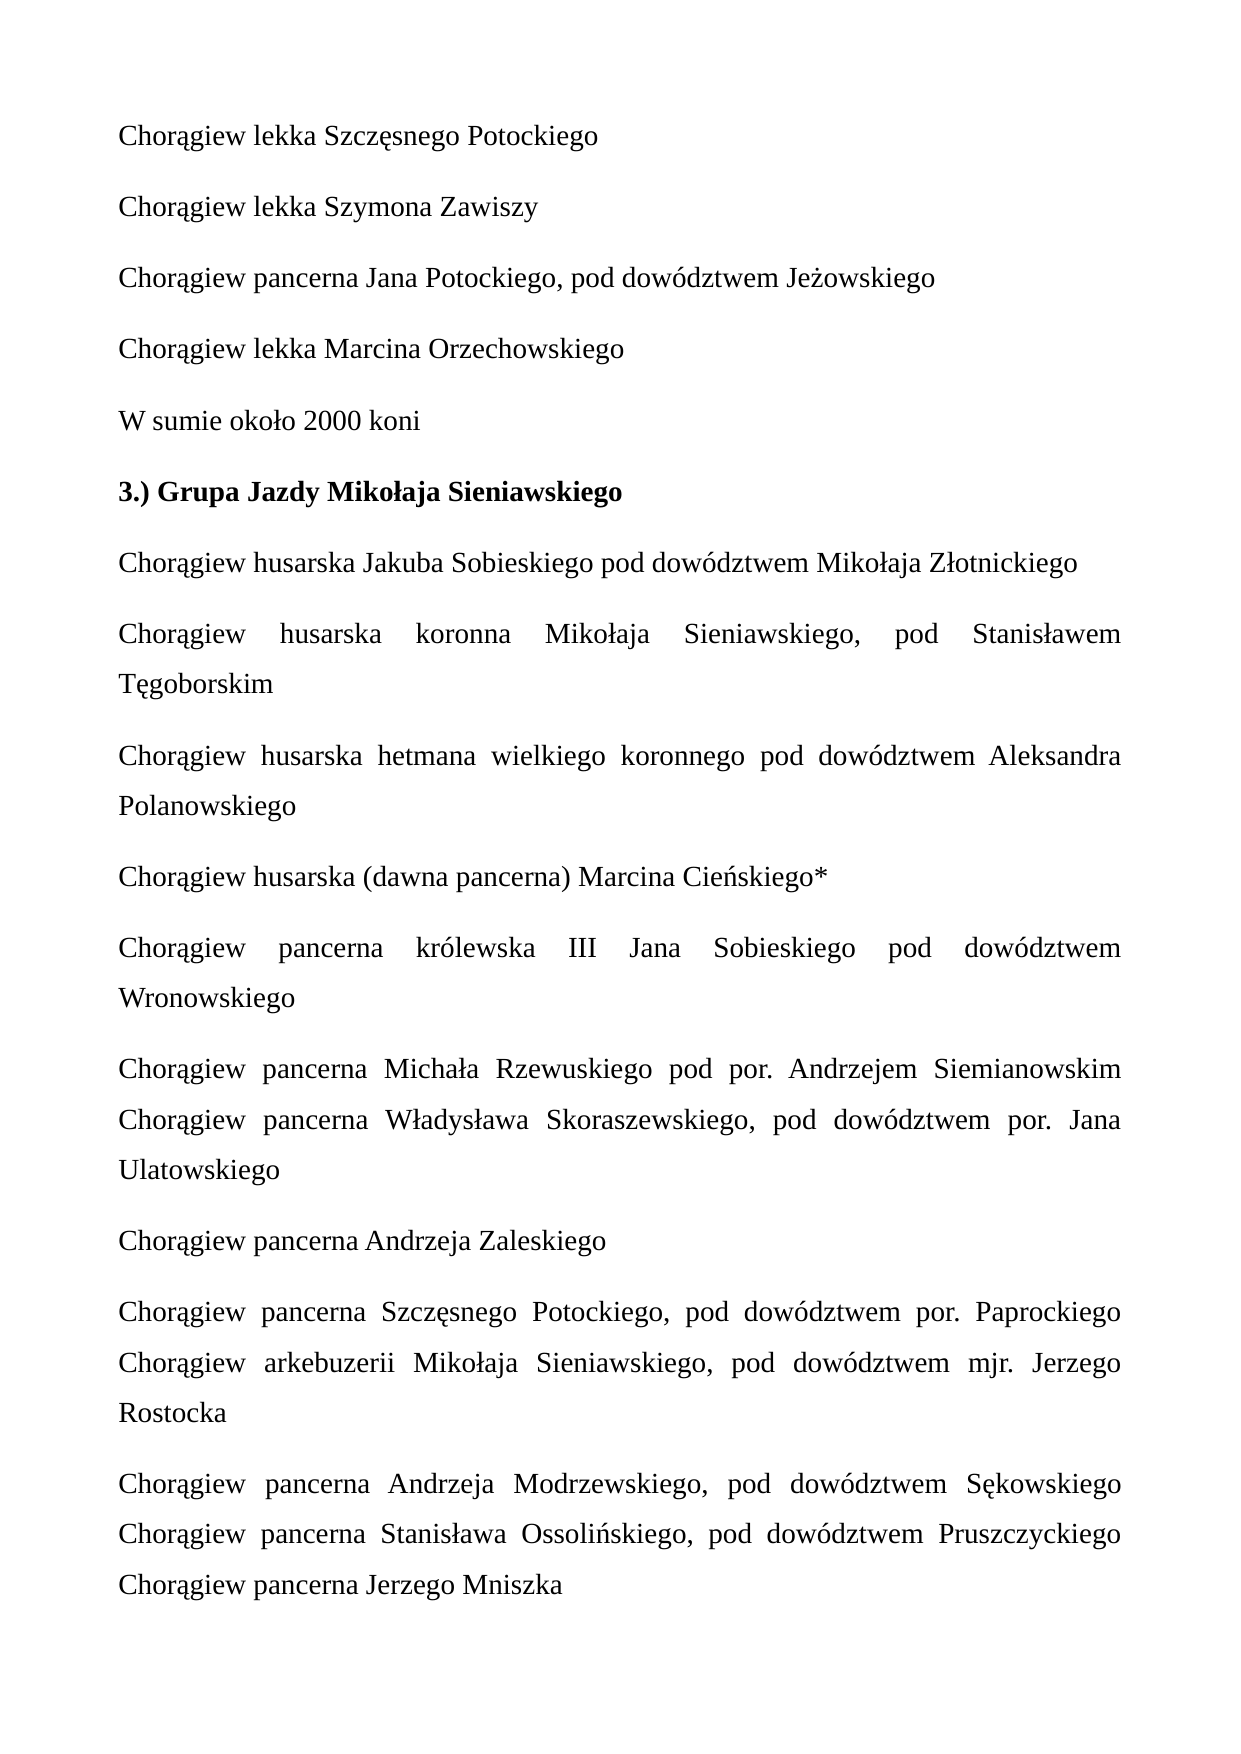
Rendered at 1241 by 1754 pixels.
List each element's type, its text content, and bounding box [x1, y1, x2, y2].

text Chorągiew pancerna Jana Potockiego, pod dowództwem Jeżowskiego [118, 260, 1122, 294]
text Chorągiew pancerna królewska III Jana Sobieskiego pod dowództwem Wronowskiego [118, 930, 1122, 1014]
text 3.) Grupa Jazdy Mikołaja Sieniawskiego [118, 474, 1122, 507]
text Chorągiew pancerna Andrzeja Modrzewskiego, pod dowództwem Sękowskiego Chorągiew pancerna Stanisława Ossolińskiego, pod dowództwem Pruszczyckiego Chorągiew pancerna Jerzego Mniszka [118, 1466, 1122, 1601]
text Chorągiew pancerna Szczęsnego Potockiego, pod dowództwem por. Paprockiego Chorągiew arkebuzerii Mikołaja Sieniawskiego, pod dowództwem mjr. Jerzego Rostocka [118, 1294, 1122, 1429]
text Chorągiew lekka Marcina Orzechowskiego [118, 332, 1122, 365]
text Chorągiew pancerna Michała Rzewuskiego pod por. Andrzejem Siemianowskim Chorągiew pancerna Władysława Skoraszewskiego, pod dowództwem por. Jana Ulatowskiego [118, 1052, 1122, 1186]
text Chorągiew husarska (dawna pancerna) Marcina Cieńskiego* [118, 859, 1122, 893]
text W sumie około 2000 koni [118, 403, 1122, 436]
text Chorągiew husarska hetmana wielkiego koronnego pod dowództwem Aleksandra Polanowskiego [118, 738, 1122, 821]
text Chorągiew husarska Jakuba Sobieskiego pod dowództwem Mikołaja Złotnickiego [118, 545, 1122, 578]
text Chorągiew husarska koronna Mikołaja Sieniawskiego, pod Stanisławem Tęgoborskim [118, 616, 1122, 700]
text Chorągiew lekka Szymona Zawiszy [118, 189, 1122, 223]
text Chorągiew lekka Szczęsnego Potockiego [118, 118, 1122, 152]
text Chorągiew pancerna Andrzeja Zaleskiego [118, 1223, 1122, 1257]
